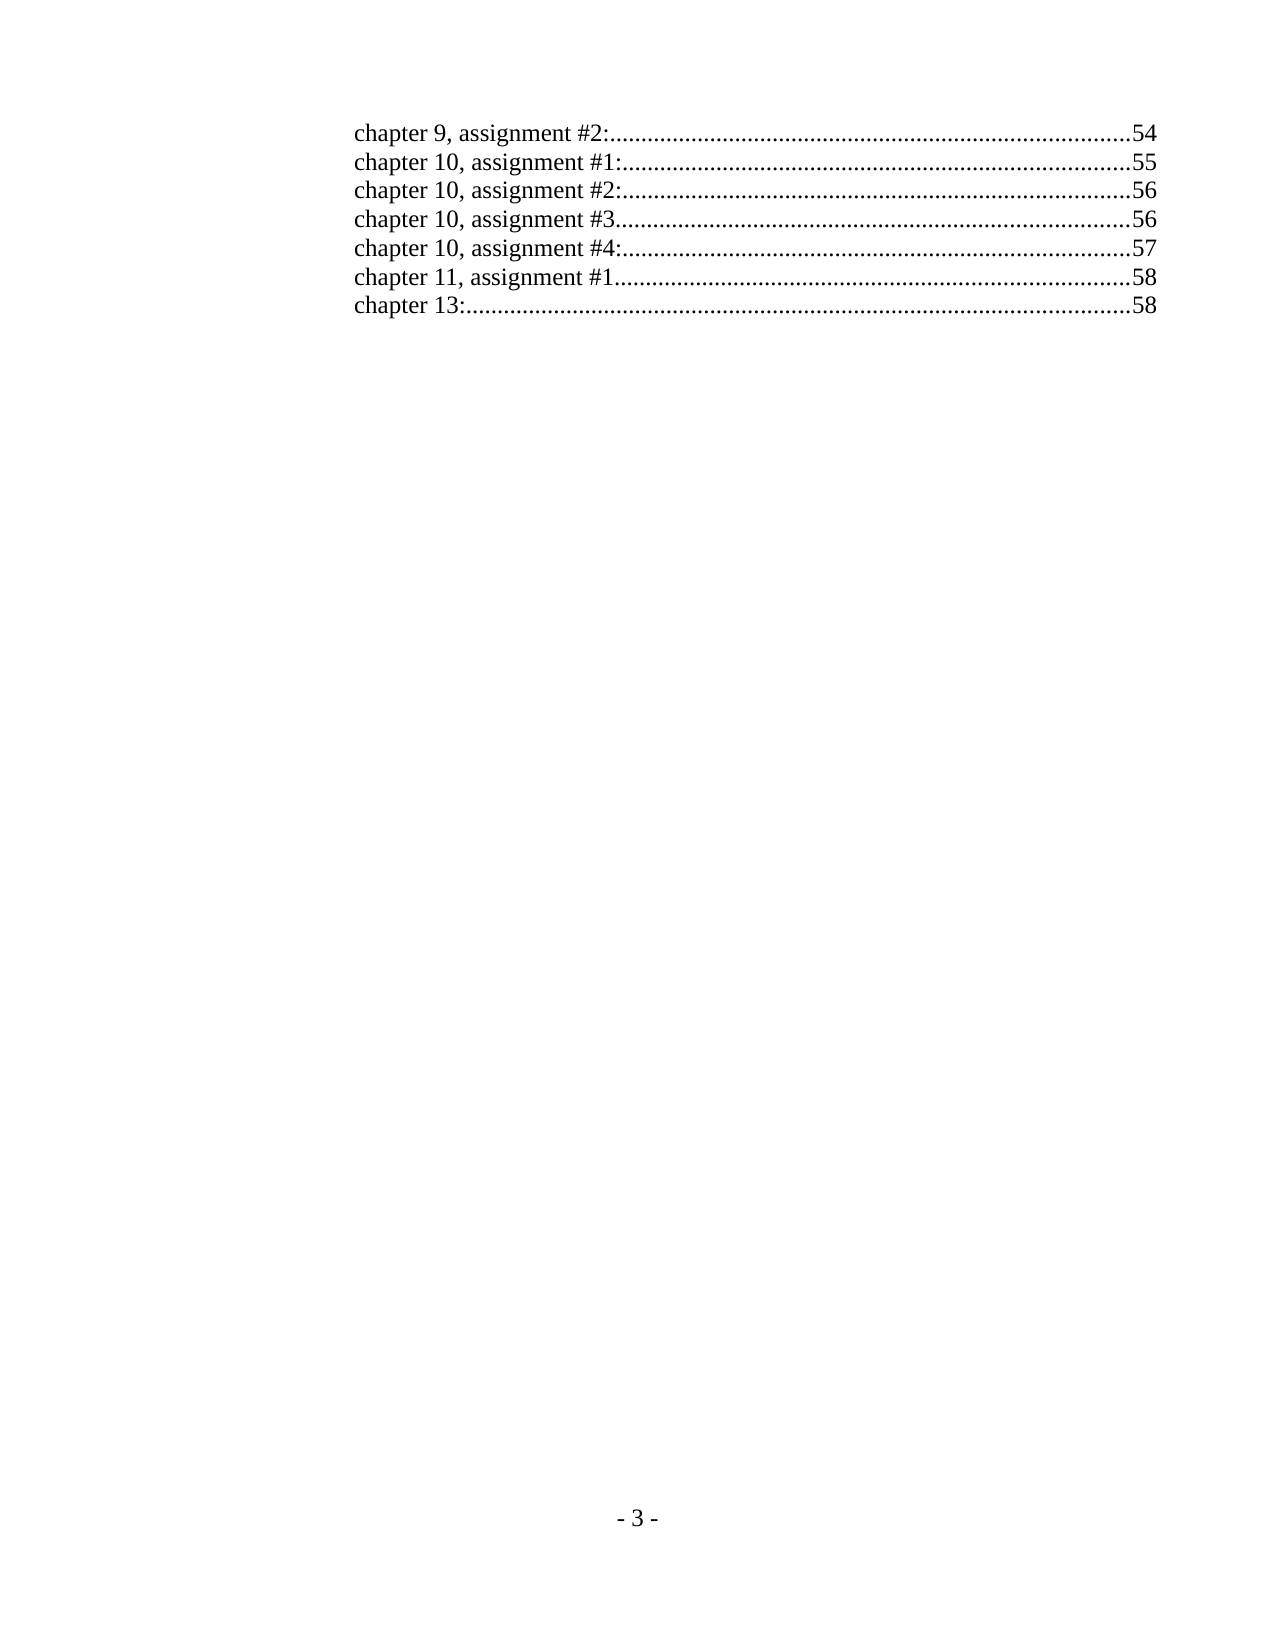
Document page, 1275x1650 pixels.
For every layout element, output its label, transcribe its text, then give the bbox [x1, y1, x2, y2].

text chapter 10, assignment #2: 56 [354, 176, 1157, 204]
text chapter 10, assignment #3 56 [354, 204, 1157, 233]
text chapter 13: 58 [354, 291, 1157, 319]
text chapter 10, assignment #1: 55 [354, 147, 1157, 176]
text chapter 9, assignment #2: 54 [354, 118, 1157, 147]
text chapter 11, assignment #1 58 [354, 262, 1157, 291]
text chapter 10, assignment #4: 57 [354, 233, 1157, 262]
